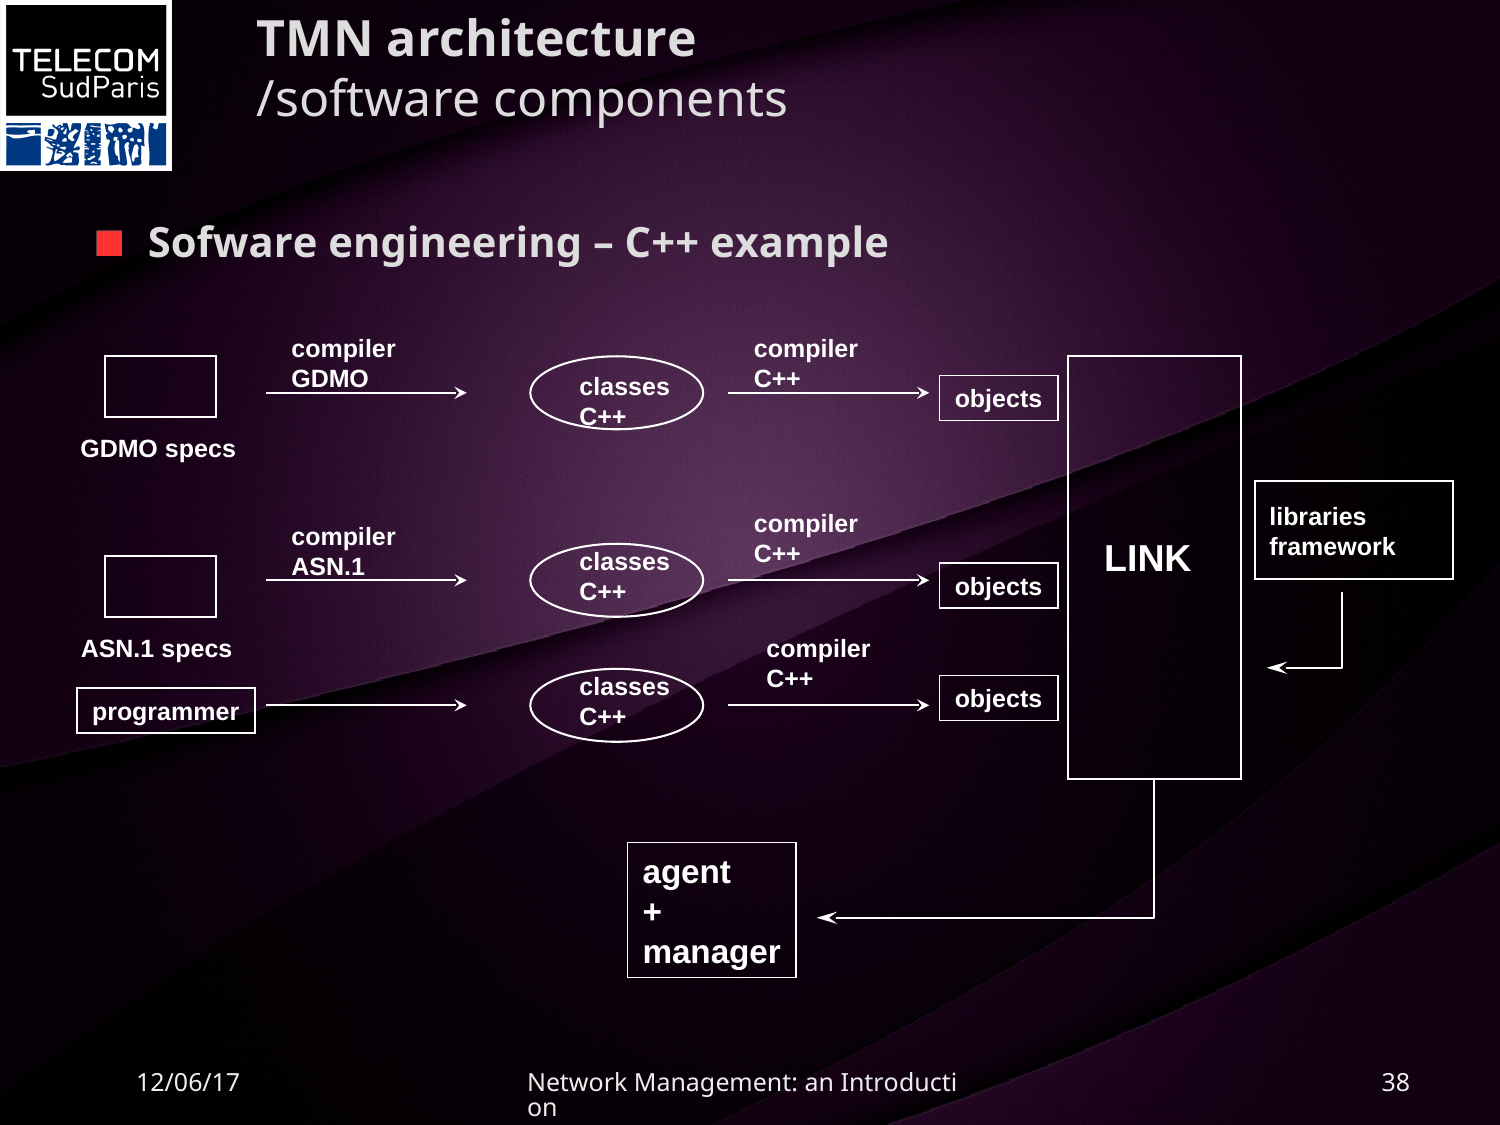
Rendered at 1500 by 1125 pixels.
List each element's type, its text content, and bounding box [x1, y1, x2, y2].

text_box compiler ASN.1 [276, 512, 412, 588]
text_box compiler C++ [751, 625, 887, 701]
text_box compiler C++ [738, 500, 874, 576]
text_box objects [939, 675, 1058, 721]
text_box programmer [77, 687, 255, 733]
text_box classes C++ [564, 537, 705, 613]
list Sofware engineering – C++ example [76, 207, 1427, 977]
list Sofware engineering – C++ example [1256, 568, 1427, 578]
text_box classes C++ [564, 662, 705, 738]
text_box ASN.1 specs [65, 625, 249, 671]
title TMN architecture /software components [242, 0, 1436, 135]
text_box agent + manager [627, 842, 797, 978]
list Sofware engineering – C++ example [1256, 482, 1427, 492]
text_box objects [939, 375, 1058, 421]
text_box libraries framework [1254, 492, 1434, 568]
text_box objects [939, 562, 1058, 608]
text_box compiler GDMO [276, 325, 412, 401]
text_box LINK [1089, 526, 1207, 587]
text_box compiler C++ [738, 325, 874, 401]
text_box GDMO specs [65, 425, 252, 471]
picture [0, 0, 1500, 1125]
text_box classes C++ [564, 362, 705, 438]
